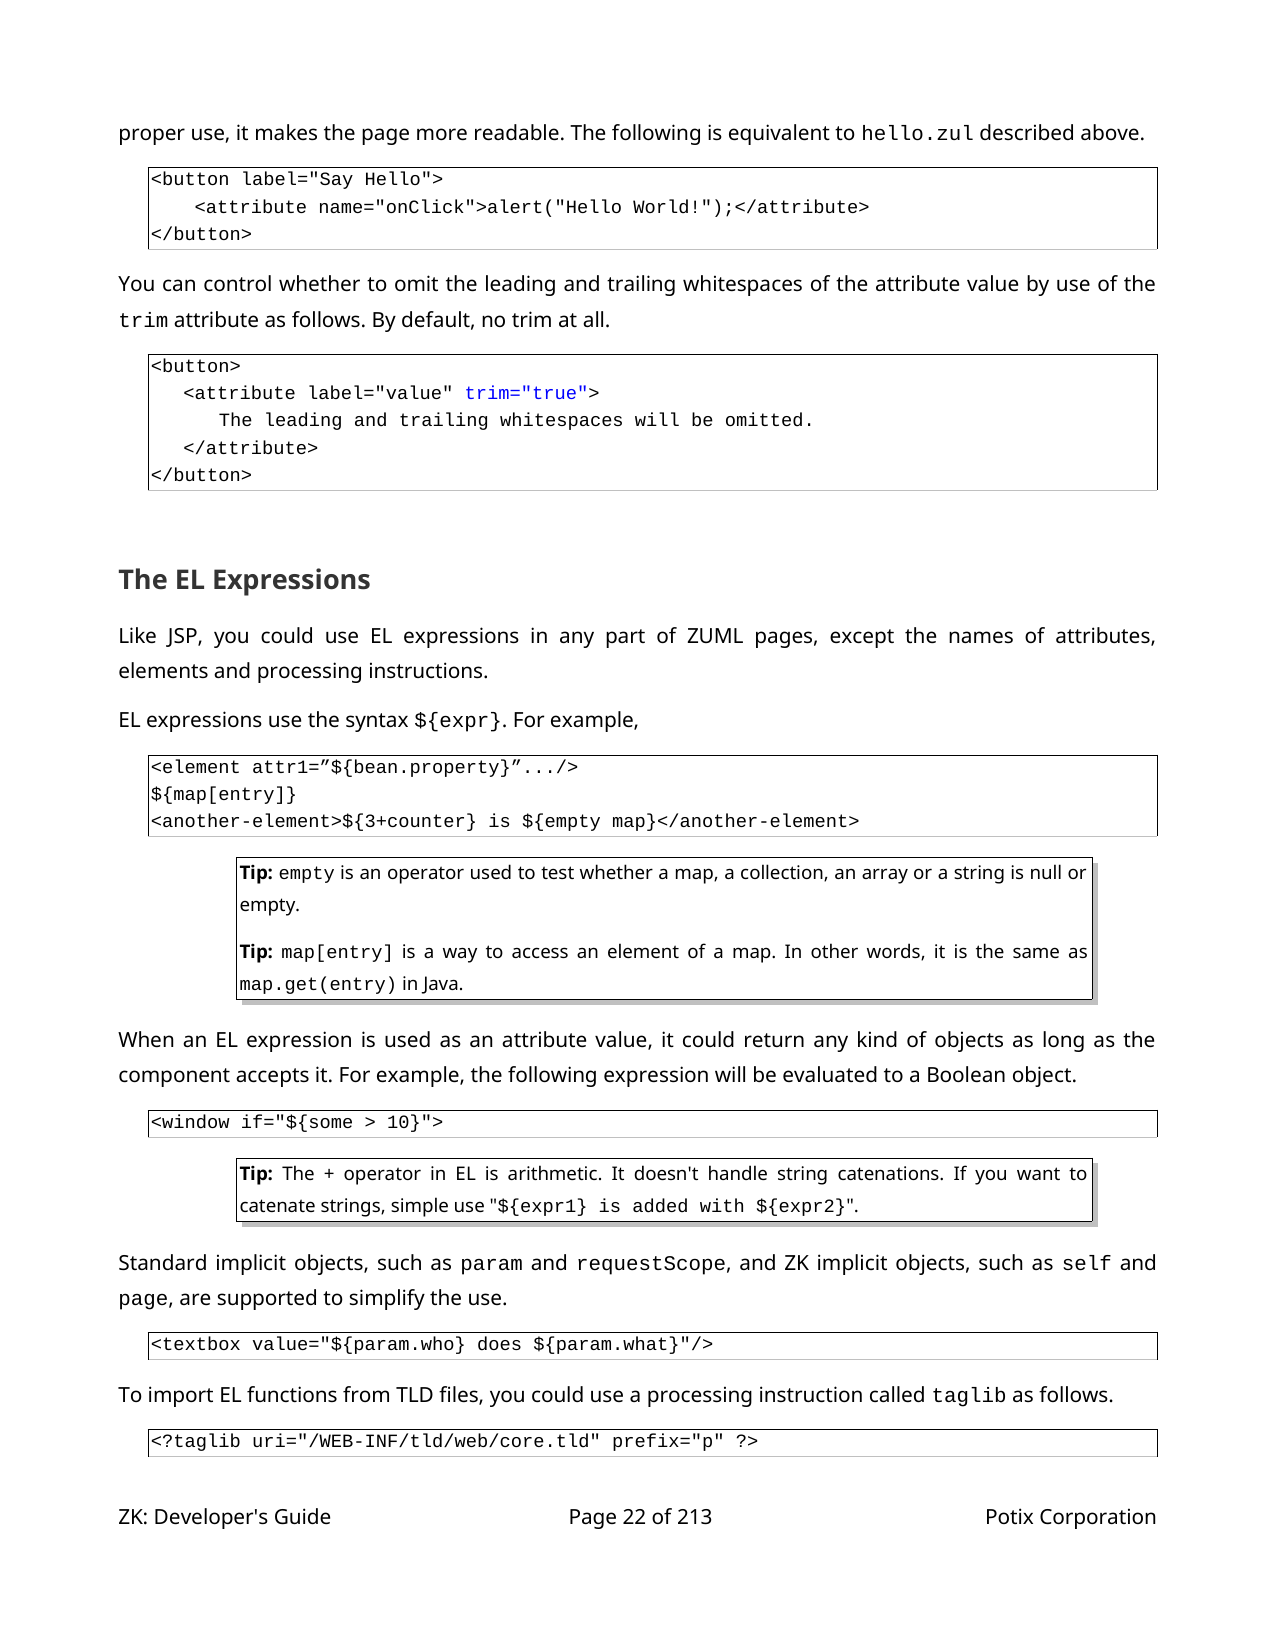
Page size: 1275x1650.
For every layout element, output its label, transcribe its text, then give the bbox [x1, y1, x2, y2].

text </button> [149, 463, 1157, 490]
text <attribute label="value" trim="true"> [149, 381, 1157, 405]
text </attribute> [149, 436, 1157, 460]
text <button label="Say Hello"> [149, 168, 1157, 192]
text Tip: map[entry] is a way to access an element of a map. In other words, it is the same as map.get(entry) in Java. [237, 935, 1092, 999]
text <another-element>${3+counter} is ${empty map}</another-element> [149, 809, 1157, 836]
text When an EL expression is used as an attribute value, it could return any kind of objects as long as the component accepts it. For example, the following expression will be evaluated to a Boolean object. [118, 1025, 1157, 1089]
text To import EL functions from TLD files, you could use a processing instruction called taglib as follows. [118, 1380, 1157, 1409]
text Like JSP, you could use EL expressions in any part of ZUML pages, except the names of attributes, elements and processing instructions. [118, 621, 1157, 685]
text <textbox value="${param.who} does ${param.what}"/> [149, 1333, 1157, 1359]
subtitle The EL Expressions [118, 561, 1157, 598]
text </button> [149, 222, 1157, 249]
text EL expressions use the syntax ${expr}. For example, [118, 705, 1157, 734]
text proper use, it makes the page more readable. The following is equivalent to hello.zul described above. [118, 118, 1157, 147]
text Tip: The + operator in EL is arithmetic. It doesn't handle string catenations. If you want to catenate strings, simple use "${expr1} is added with ${expr2}". [237, 1159, 1092, 1221]
text <element attr1=”${bean.property}”.../> [149, 756, 1157, 779]
text <?taglib uri="/WEB-INF/tld/web/core.tld" prefix="p" ?> [149, 1430, 1157, 1456]
text The leading and trailing whitespaces will be omitted. [149, 408, 1157, 433]
text Standard implicit objects, such as param and requestScope, and ZK implicit objects, such as self and page, are supported to simplify the use. [118, 1248, 1157, 1312]
text <window if="${some > 10}"> [149, 1111, 1157, 1137]
text Tip: empty is an operator used to test whether a map, a collection, an array or a string is null or empty. [237, 858, 1092, 917]
text <button> [149, 355, 1157, 378]
text ${map[entry]} [149, 782, 1157, 806]
text <attribute name="onClick">alert("Hello World!");</attribute> [149, 194, 1157, 219]
text You can control whether to omit the leading and trailing whitespaces of the attribute value by use of the trim attribute as follows. By default, no trim at all. [118, 269, 1157, 333]
